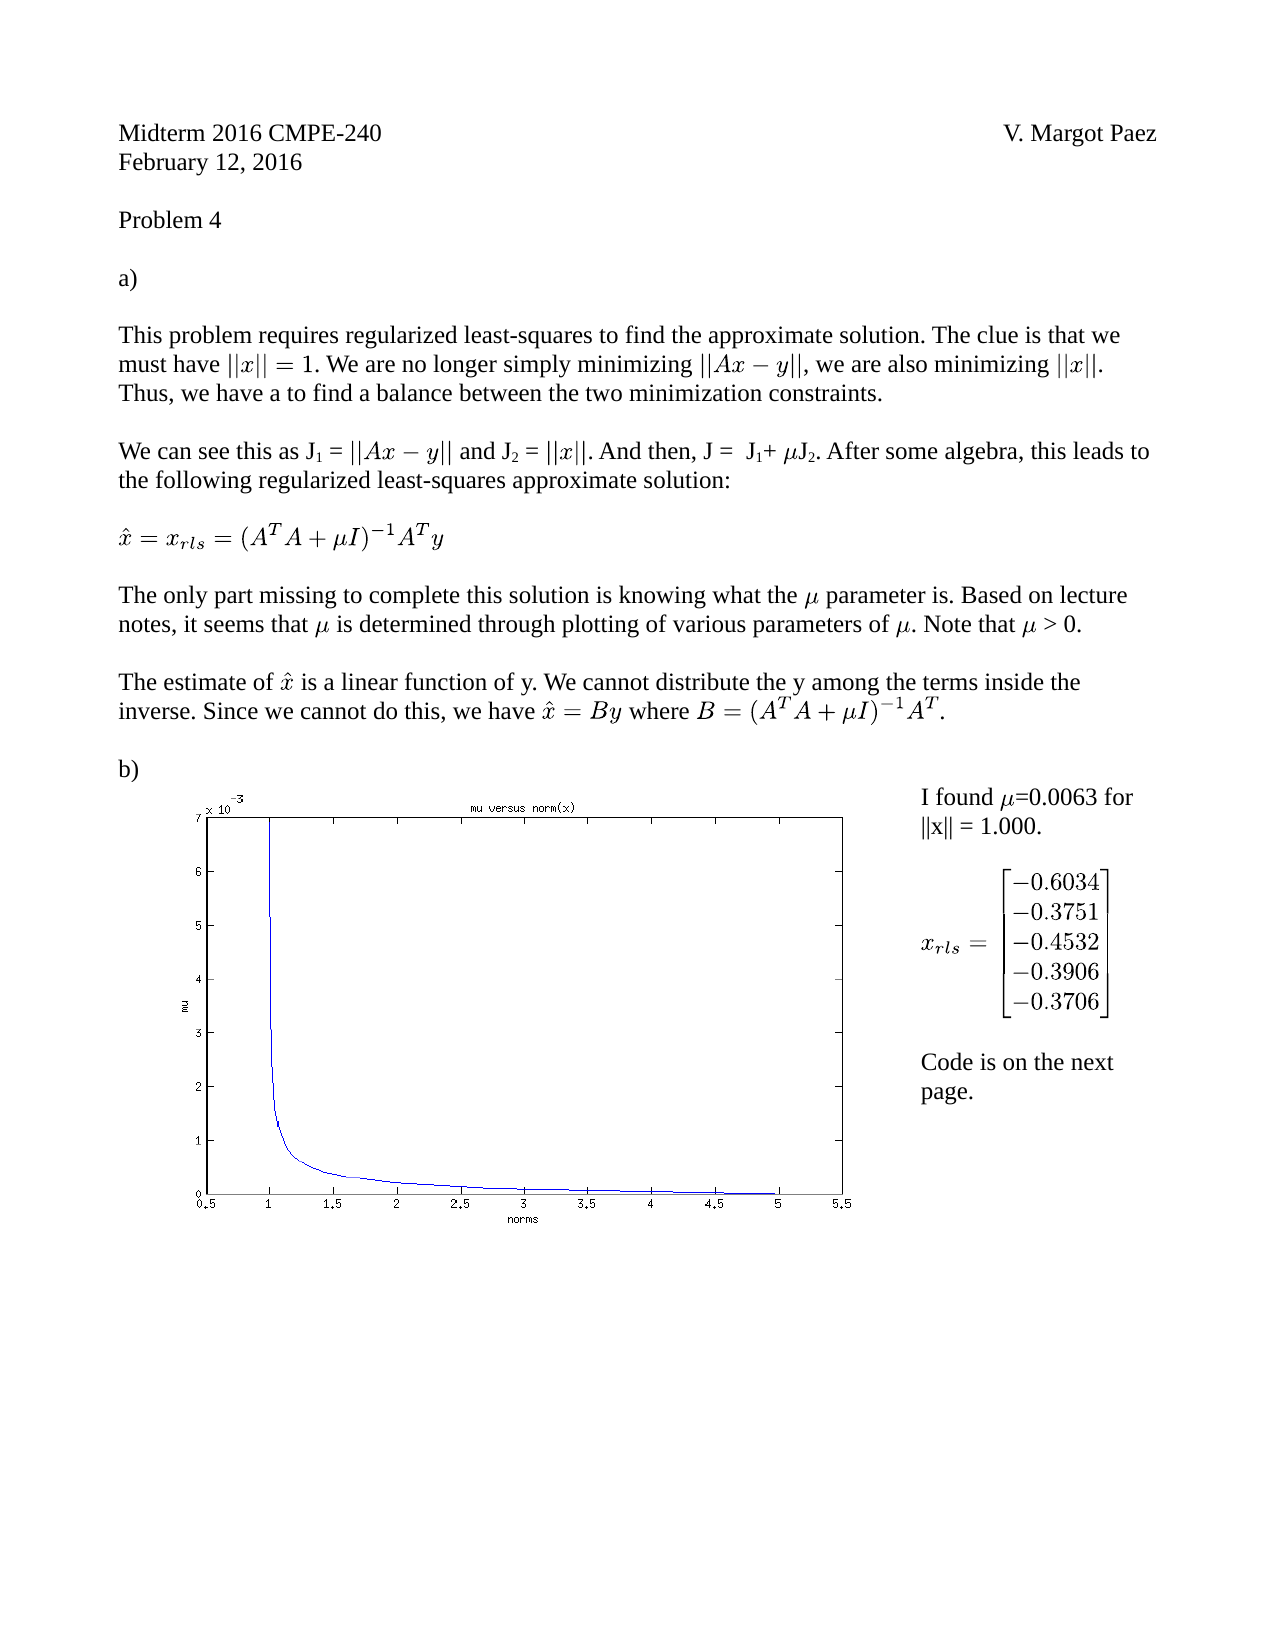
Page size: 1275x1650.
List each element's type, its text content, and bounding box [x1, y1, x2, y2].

text The only part missing to complete this solution is knowing what the parameter is. Based on lecture notes, it seems that is determined through plotting of various parameters of . Note that > 0. [118, 580, 1157, 638]
text b) [118, 754, 1157, 782]
text Problem 4 [118, 205, 1157, 234]
text I found =0.0063 for [921, 782, 1157, 811]
text a) [118, 263, 1157, 291]
text We can see this as J1 = and J2 = . And then, J = J1+ J2. After some algebra, this leads to the following regularized least-squares approximate solution: [118, 436, 1157, 494]
text Code is on the next page. [921, 1047, 1157, 1104]
text The estimate of is a linear function of y. We cannot distribute the y among the terms inside the inverse. Since we cannot do this, we have where . [118, 667, 1157, 725]
text ||x|| = 1.000. [921, 811, 1157, 840]
picture [100, 782, 921, 1244]
text This problem requires regularized least-squares to find the approximate solution. The clue is that we must have . We are no longer simply minimizing , we are also minimizing . Thus, we have a to find a balance between the two minimization constraints. [118, 320, 1157, 407]
